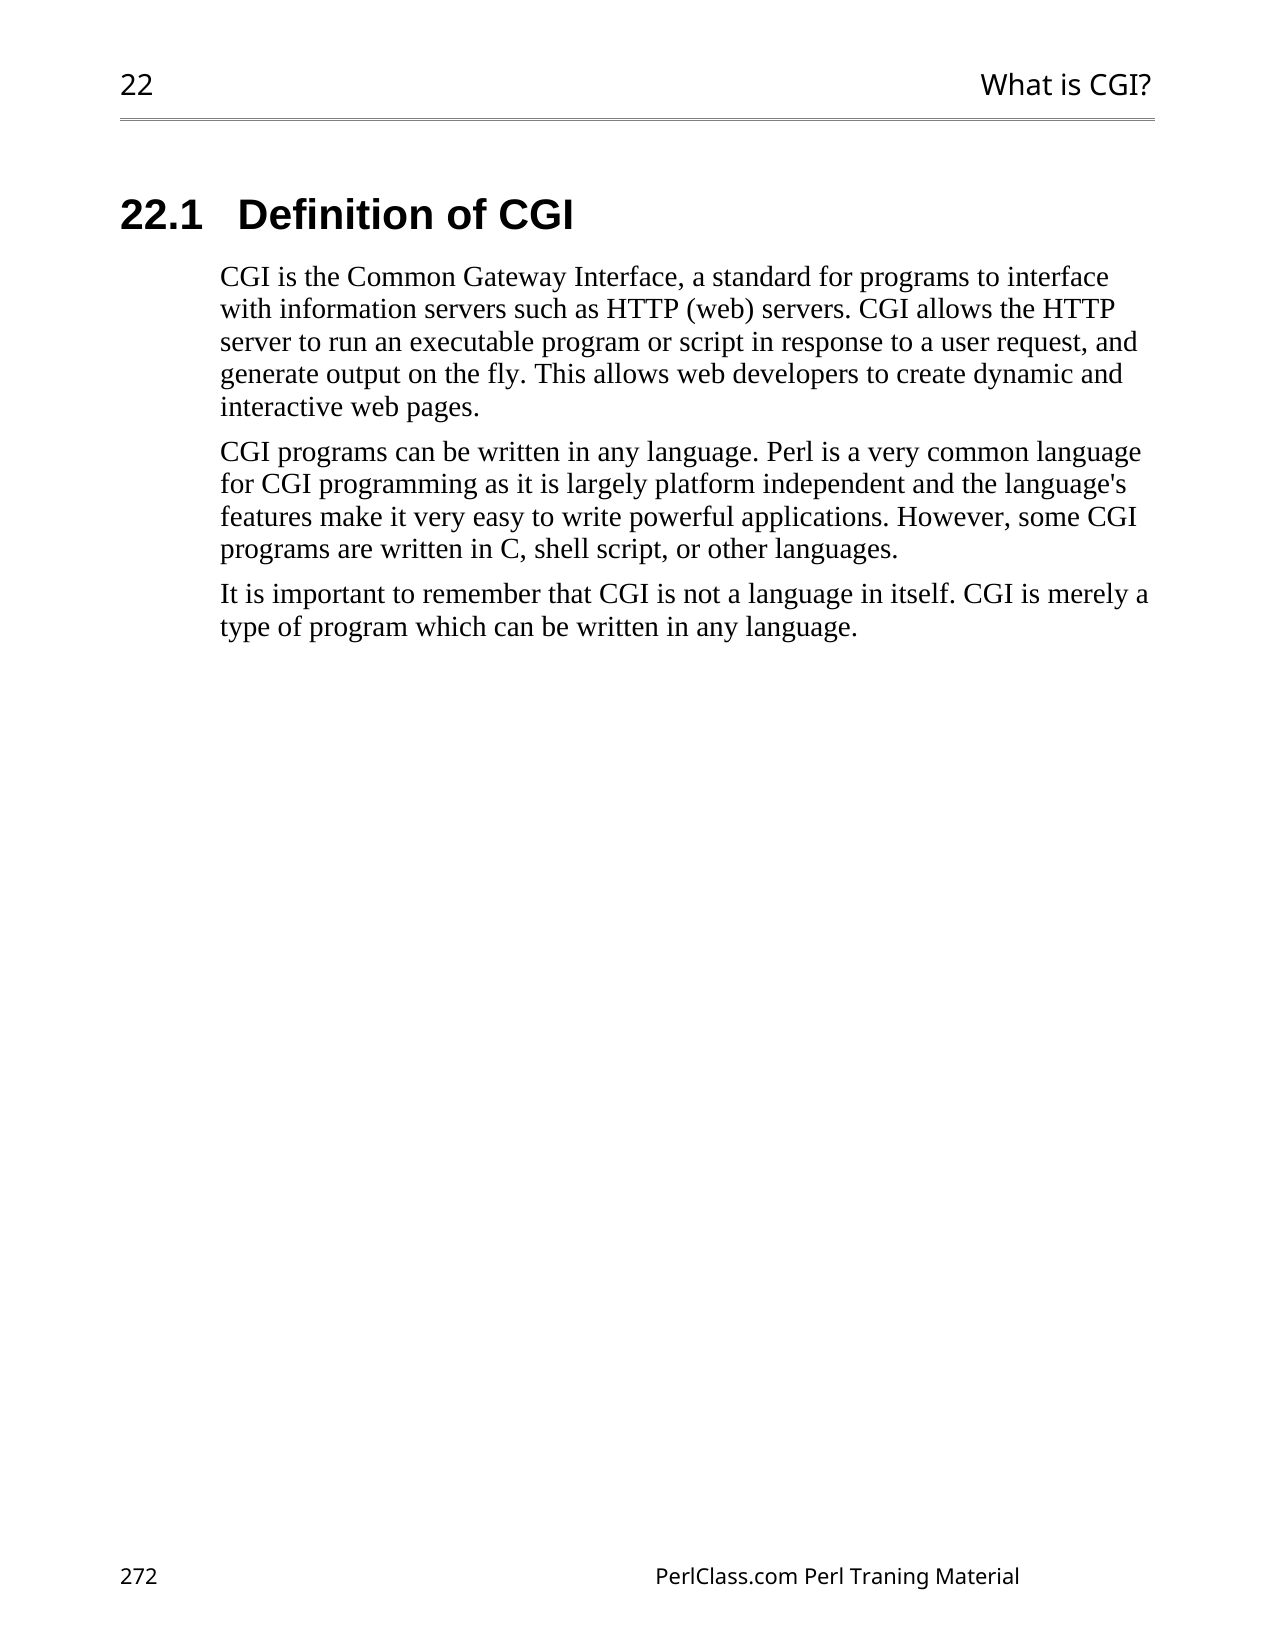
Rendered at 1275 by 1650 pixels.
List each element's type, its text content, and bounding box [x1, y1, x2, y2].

text CGI is the Common Gateway Interface, a standard for programs to interface with information servers such as HTTP (web) servers. CGI allows the HTTP server to run an executable program or script in response to a user request, and generate output on the fly. This allows web developers to create dynamic and interactive web pages. [220, 260, 1155, 422]
text It is important to remember that CGI is not a language in itself. CGI is merely a type of program which can be written in any language. [220, 577, 1155, 642]
subtitle Definition of CGI [120, 182, 1155, 238]
text CGI programs can be written in any language. Perl is a very common language for CGI programming as it is largely platform independent and the language's features make it very easy to write powerful applications. However, some CGI programs are written in C, shell script, or other languages. [220, 435, 1155, 565]
